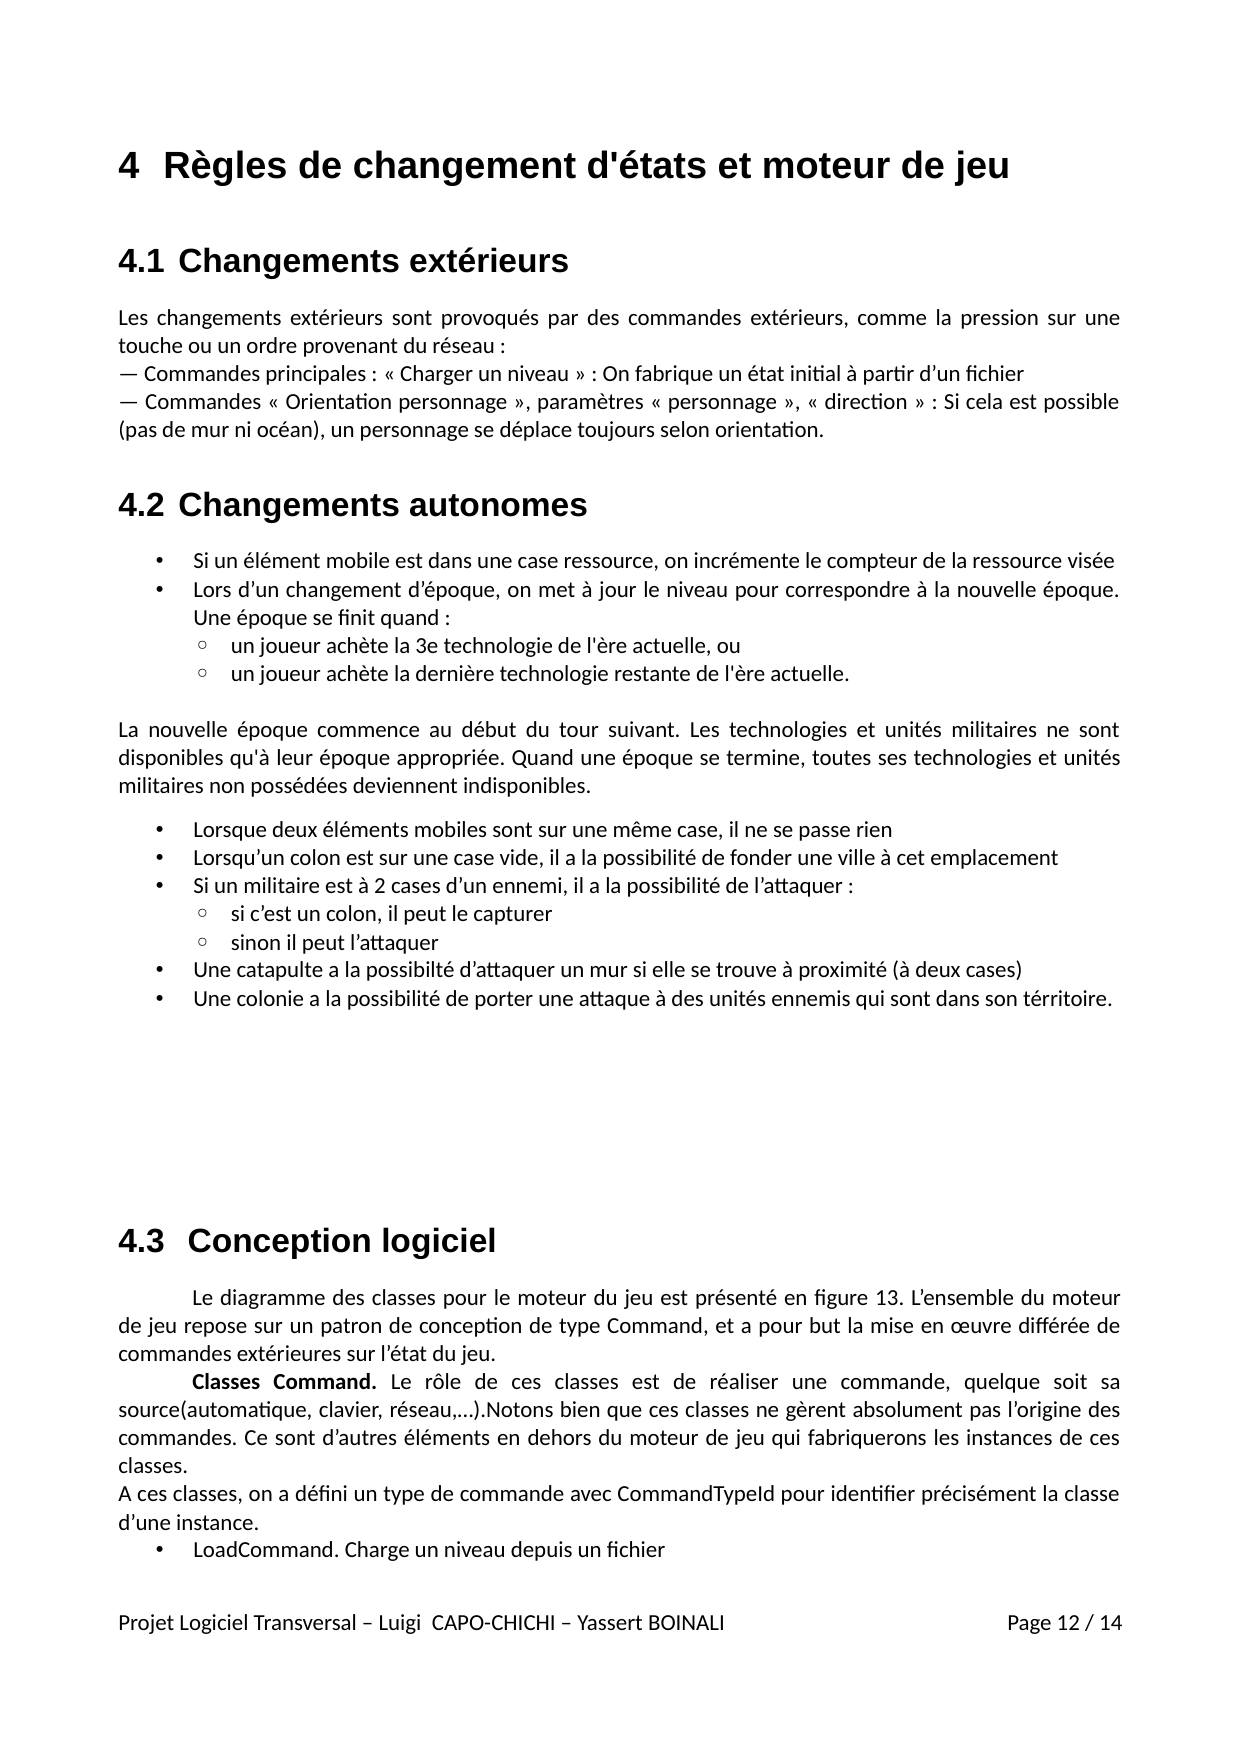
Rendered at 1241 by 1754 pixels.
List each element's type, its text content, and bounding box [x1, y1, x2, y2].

list LoadCommand. Charge un niveau depuis un fichier [156, 1536, 1122, 1564]
text — Commandes « Orientation personnage », paramètres « personnage », « direction » : Si cela est possible (pas de mur ni océan), un personnage se déplace toujours selon orientation. [118, 387, 1122, 443]
list sinon il peut l’attaquer [193, 928, 1122, 956]
list un joueur achète la 3e technologie de l'ère actuelle, ou [193, 631, 1122, 659]
text Le diagramme des classes pour le moteur du jeu est présenté en figure 13. L’ensemble du moteur de jeu repose sur un patron de conception de type Command, et a pour but la mise en œuvre différée de commandes extérieures sur l’état du jeu. [118, 1283, 1122, 1367]
text — Commandes principales : « Charger un niveau » : On fabrique un état initial à partir d’un fichier [118, 359, 1122, 387]
list La nouvelle époque commence au début du tour suivant. Les technologies et unités militaires ne sont disponibles qu'à leur époque appropriée. Quand une époque se termine, toutes ses technologies et unités militaires non possédées deviennent indisponibles. [118, 715, 1122, 799]
subtitle Conception logiciel [118, 1221, 1122, 1260]
list Si un militaire est à 2 cases d’un ennemi, il a la possibilité de l’attaquer : [156, 872, 1122, 899]
subtitle Changements extérieurs [118, 241, 1122, 279]
text Les changements extérieurs sont provoqués par des commandes extérieurs, comme la pression sur une touche ou un ordre provenant du réseau : [118, 303, 1122, 359]
list si c’est un colon, il peut le capturer [193, 899, 1122, 928]
text A ces classes, on a défini un type de commande avec CommandTypeId pour identifier précisément la classe d’une instance. [118, 1479, 1122, 1536]
list Lorsque deux éléments mobiles sont sur une même case, il ne se passe rien [156, 816, 1122, 843]
list Si un élément mobile est dans une case ressource, on incrémente le compteur de la ressource visée [156, 547, 1122, 575]
list un joueur achète la dernière technologie restante de l'ère actuelle. [193, 659, 1122, 687]
list Lors d’un changement d’époque, on met à jour le niveau pour correspondre à la nouvelle époque. Une époque se finit quand : [156, 575, 1122, 631]
text Classes Command. Le rôle de ces classes est de réaliser une commande, quelque soit sa source(automatique, clavier, réseau,…).Notons bien que ces classes ne gèrent absolument pas l’origine des commandes. Ce sont d’autres éléments en dehors du moteur de jeu qui fabriquerons les instances de ces classes. [118, 1367, 1122, 1479]
list Une catapulte a la possibilté d’attaquer un mur si elle se trouve à proximité (à deux cases) [156, 956, 1122, 984]
list Lorsqu’un colon est sur une case vide, il a la possibilité de fonder une ville à cet emplacement [156, 843, 1122, 872]
subtitle Règles de changement d'états et moteur de jeu [118, 143, 1122, 187]
list Une colonie a la possibilité de porter une attaque à des unités ennemis qui sont dans son térritoire. [156, 984, 1122, 1012]
subtitle Changements autonomes [118, 484, 1122, 523]
